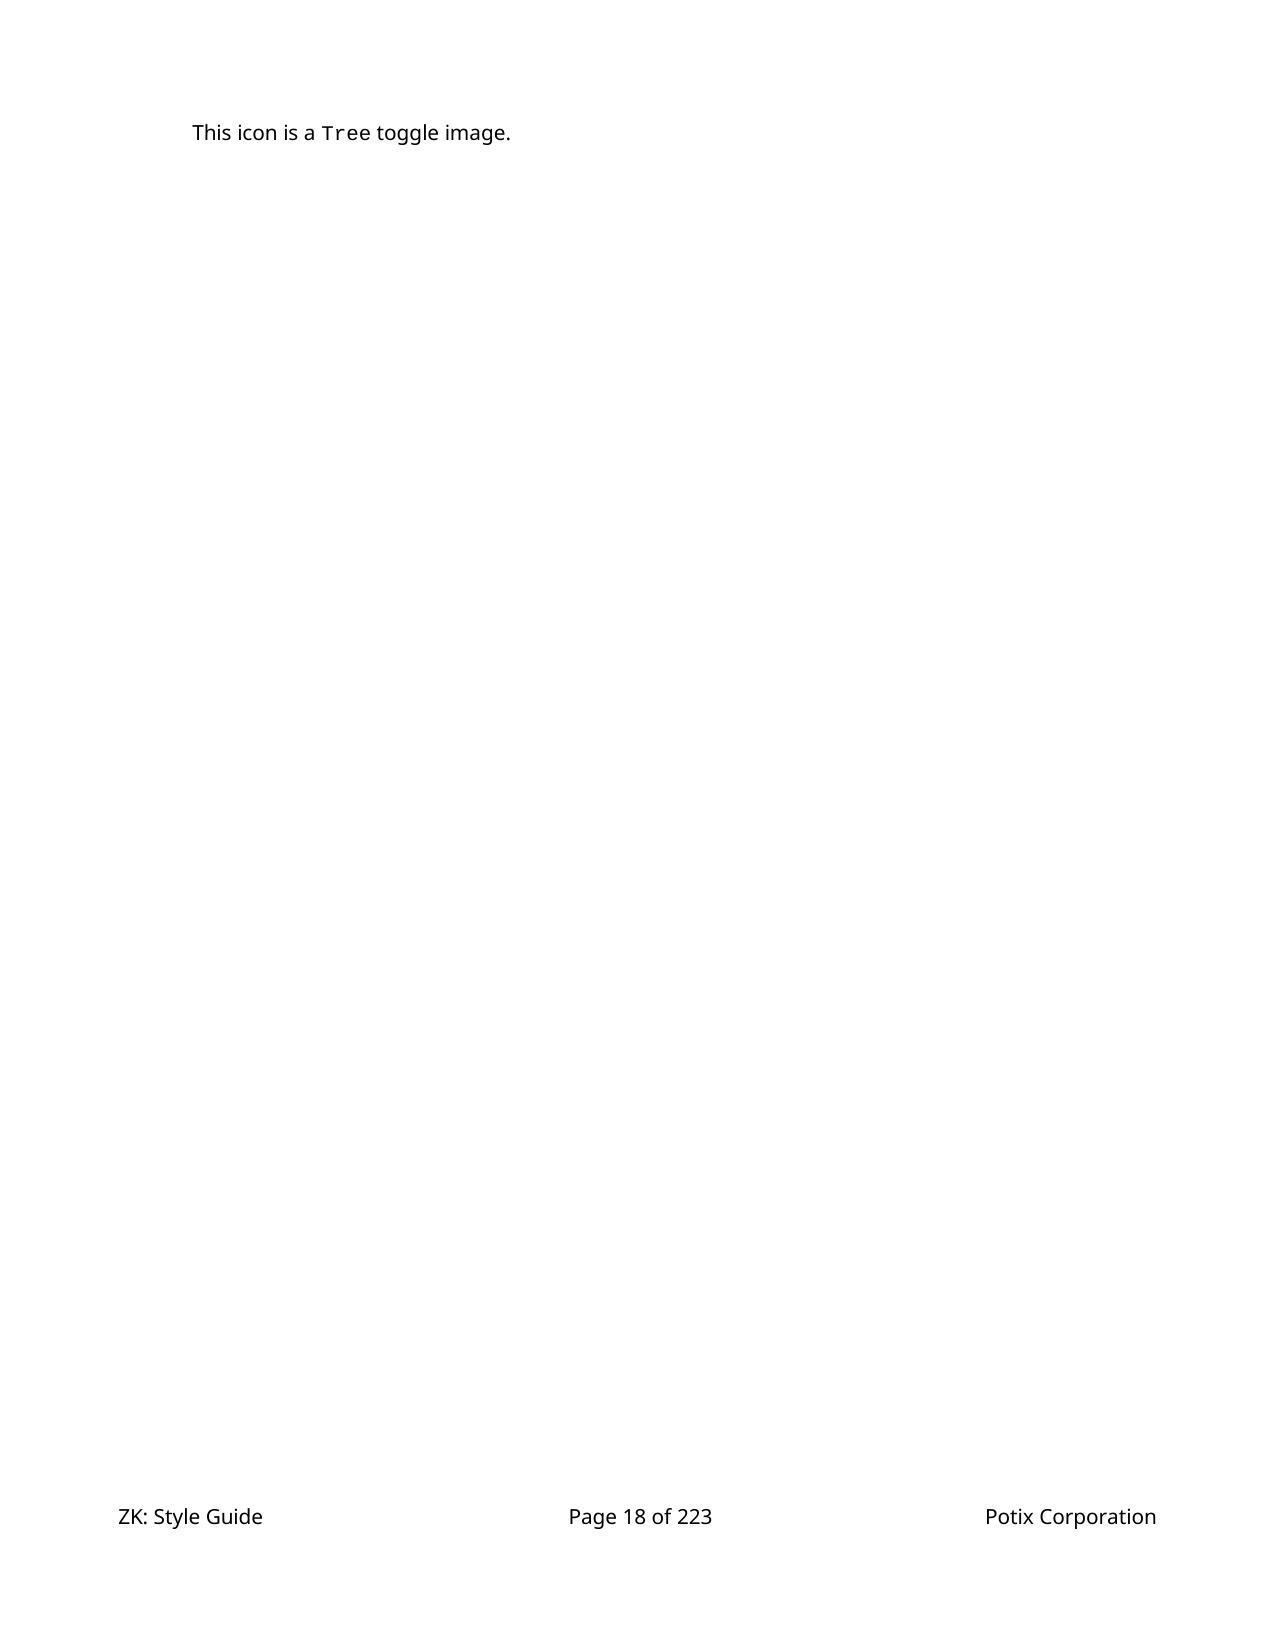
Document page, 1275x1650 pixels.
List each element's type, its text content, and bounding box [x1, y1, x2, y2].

text This icon is a Tree toggle image. [118, 118, 1157, 147]
